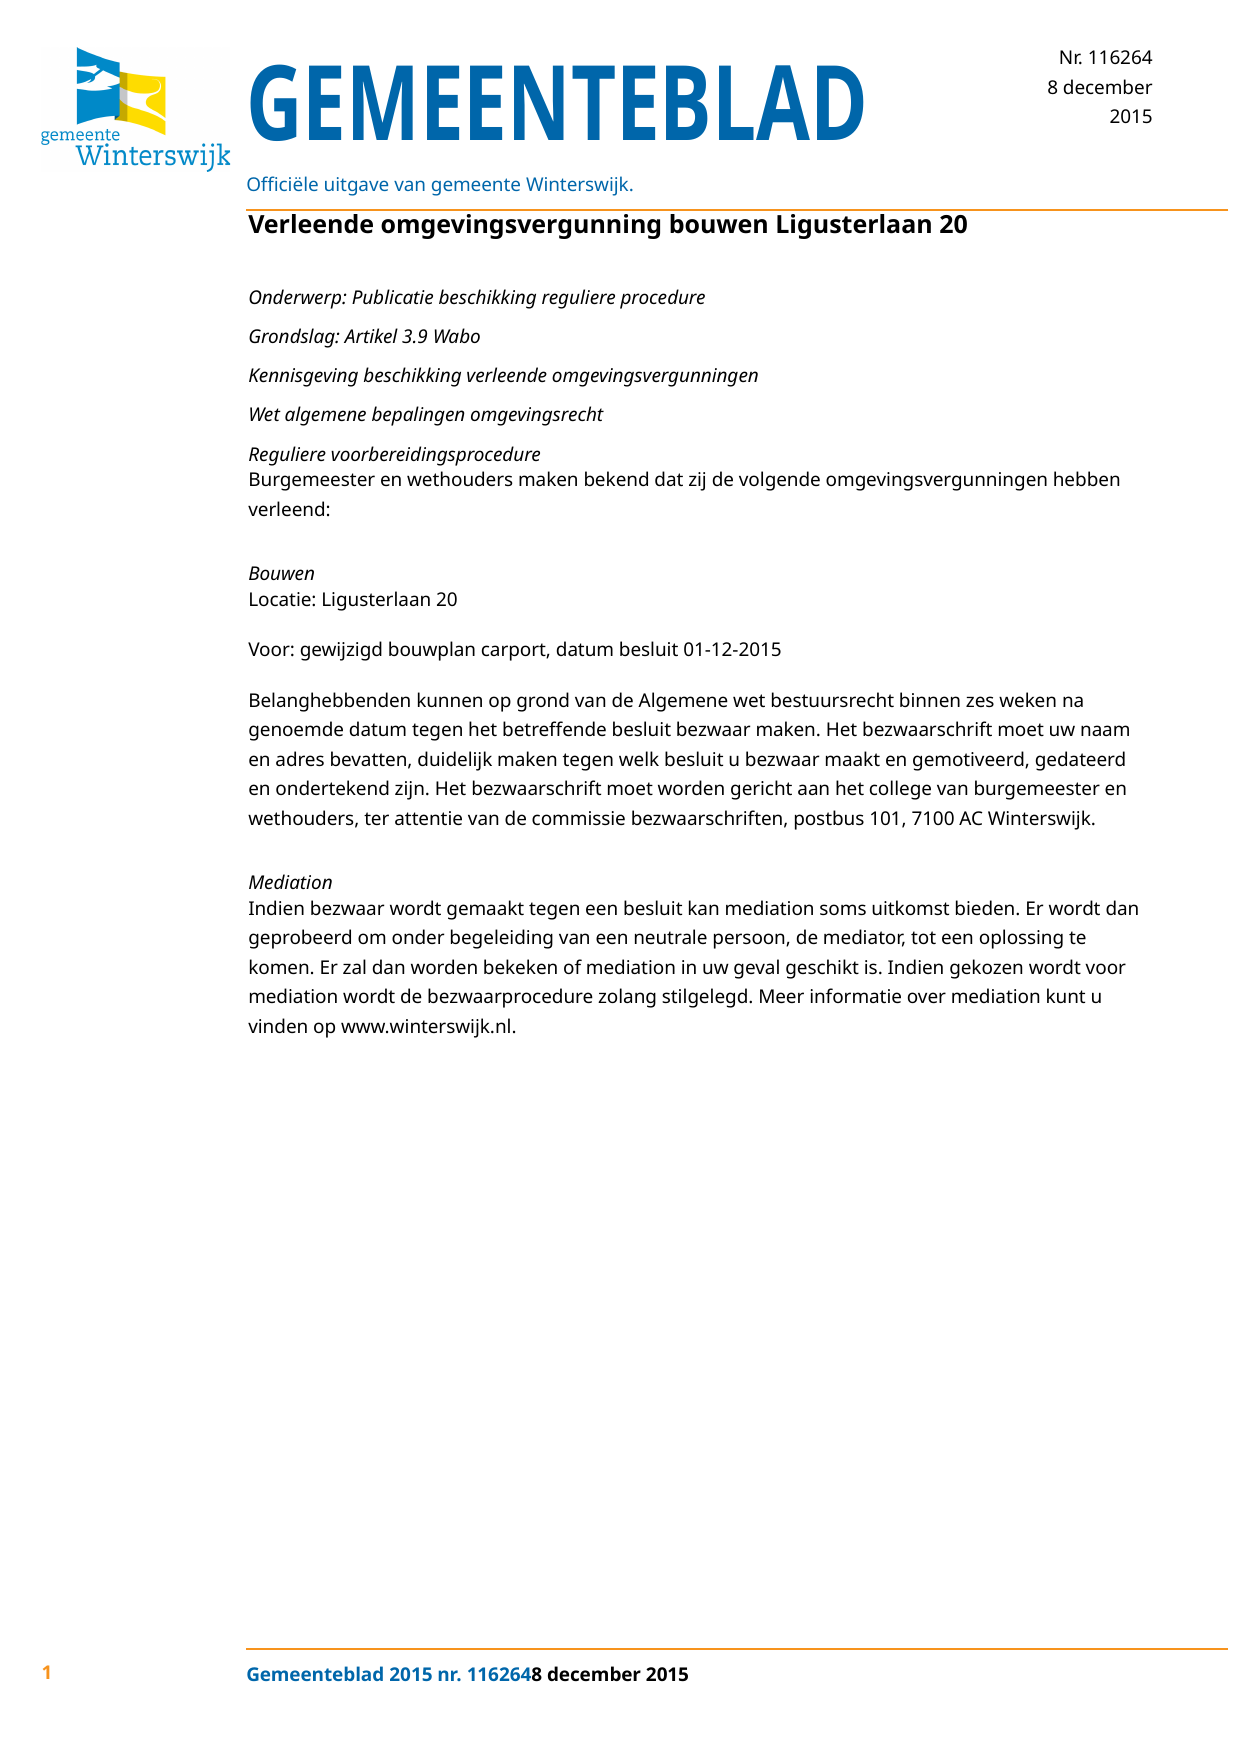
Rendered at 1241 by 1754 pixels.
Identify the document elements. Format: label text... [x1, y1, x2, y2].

text Burgemeester en wethouders maken bekend dat zij de volgende omgevingsvergunningen hebben verleend: [248, 467, 1152, 522]
text Onderwerp: Publicatie beschikking reguliere procedure [248, 284, 1152, 309]
text Belanghebbenden kunnen op grond van de Algemene wet bestuursrecht binnen zes weken na genoemde datum tegen het betreffende besluit bezwaar maken. Het bezwaarschrift moet uw naam en adres bevatten, duidelijk maken tegen welk besluit u bezwaar maakt en gemotiveerd, gedateerd en ondertekend zijn. Het bezwaarschrift moet worden gericht aan het college van burgemeester en wethouders, ter attentie van de commissie bezwaarschriften, postbus 101, 7100 AC Winterswijk. [248, 687, 1152, 831]
picture [41, 47, 231, 172]
text Bouwen [248, 560, 1152, 586]
text Mediation [248, 869, 1152, 895]
text Indien bezwaar wordt gemaakt tegen een besluit kan mediation soms uitkomst bieden. Er wordt dan geprobeerd om onder begeleiding van een neutrale persoon, de mediator, tot een oplossing te komen. Er zal dan worden bekeken of mediation in uw geval geschikt is. Indien gekozen wordt voor mediation wordt de bezwaarprocedure zolang stilgelegd. Meer informatie over mediation kunt u vinden op www.winterswijk.nl. [248, 895, 1152, 1039]
text Grondslag: Artikel 3.9 Wabo [248, 323, 1152, 349]
picture [225, 153, 231, 162]
text Verleende omgevingsvergunning bouwen Ligusterlaan 20 [248, 211, 1152, 241]
text Locatie: Ligusterlaan 20 [248, 586, 1152, 612]
text Voor: gewijzigd bouwplan carport, datum besluit 01-12-2015 [248, 636, 1152, 662]
text Wet algemene bepalingen omgevingsrecht [248, 402, 1152, 427]
text Kennisgeving beschikking verleende omgevingsvergunningen [248, 362, 1152, 388]
text Reguliere voorbereidingsprocedure [248, 441, 1152, 467]
